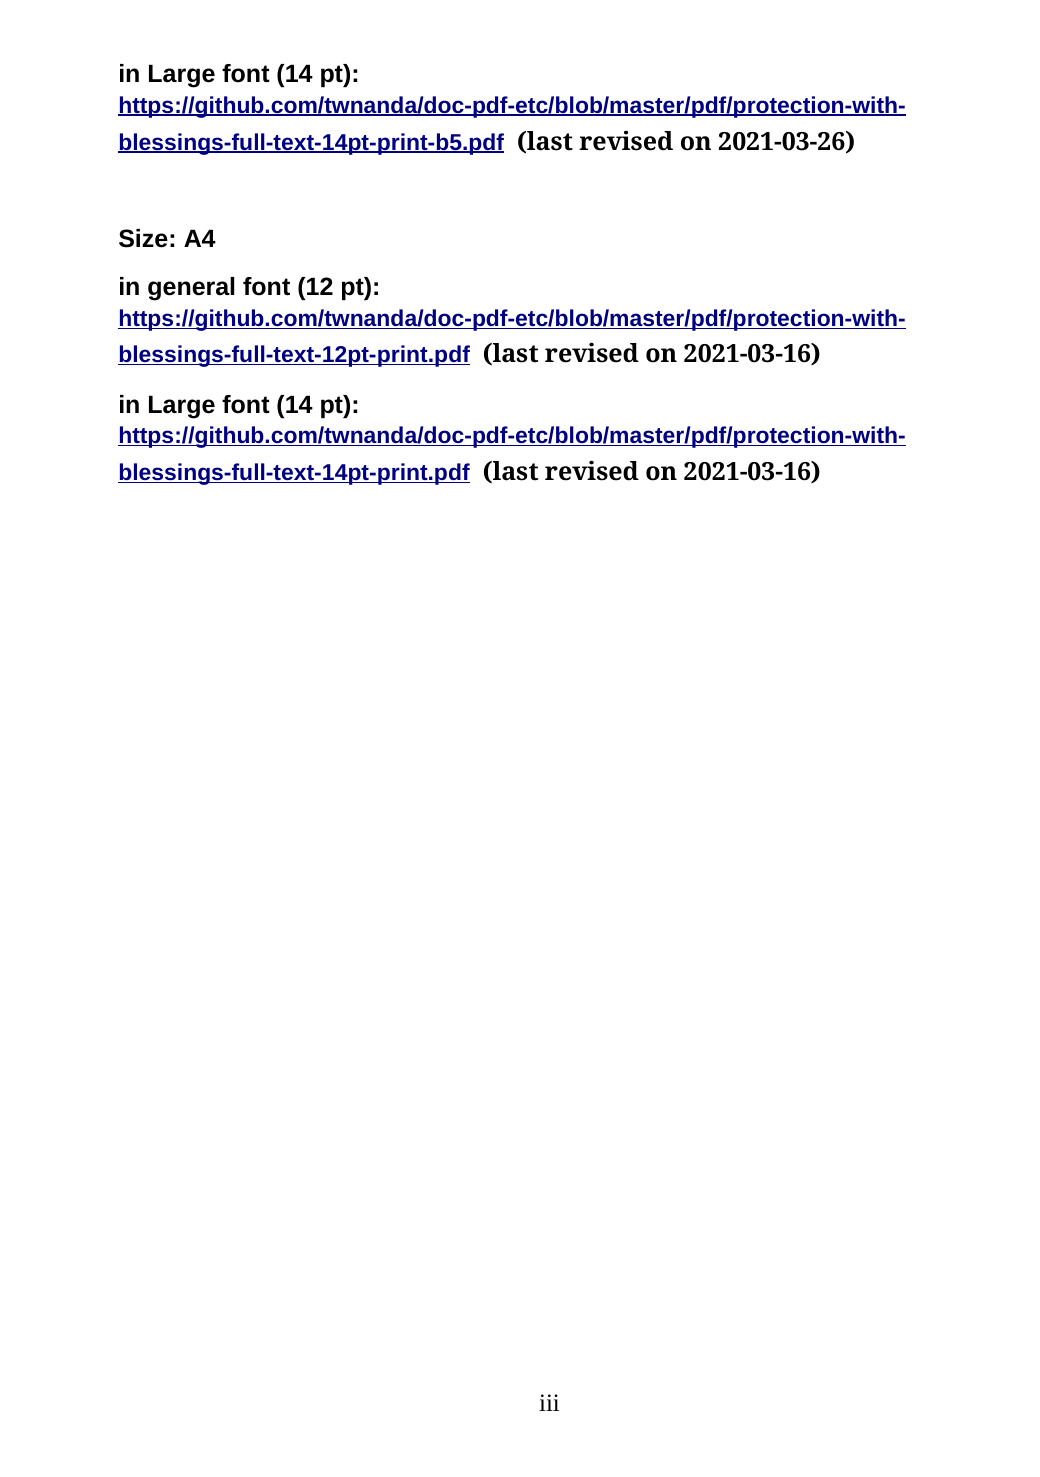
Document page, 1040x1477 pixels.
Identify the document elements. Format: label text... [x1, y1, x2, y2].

text in Large font (14 pt): https://github.com/twnanda/doc-pdf-etc/blob/master/pdf/protection-with-blessings-full-text-14pt-print.pdf (last revised on 2021-03-16) [118, 390, 980, 488]
text Size: A4 [118, 224, 980, 253]
text in Large font (14 pt): https://github.com/twnanda/doc-pdf-etc/blob/master/pdf/protection-with-blessings-full-text-14pt-print-b5.pdf (last revised on 2021-03-26) [118, 59, 980, 157]
text in general font (12 pt): https://github.com/twnanda/doc-pdf-etc/blob/master/pdf/protection-with-blessings-full-text-12pt-print.pdf (last revised on 2021-03-16) [118, 272, 980, 370]
